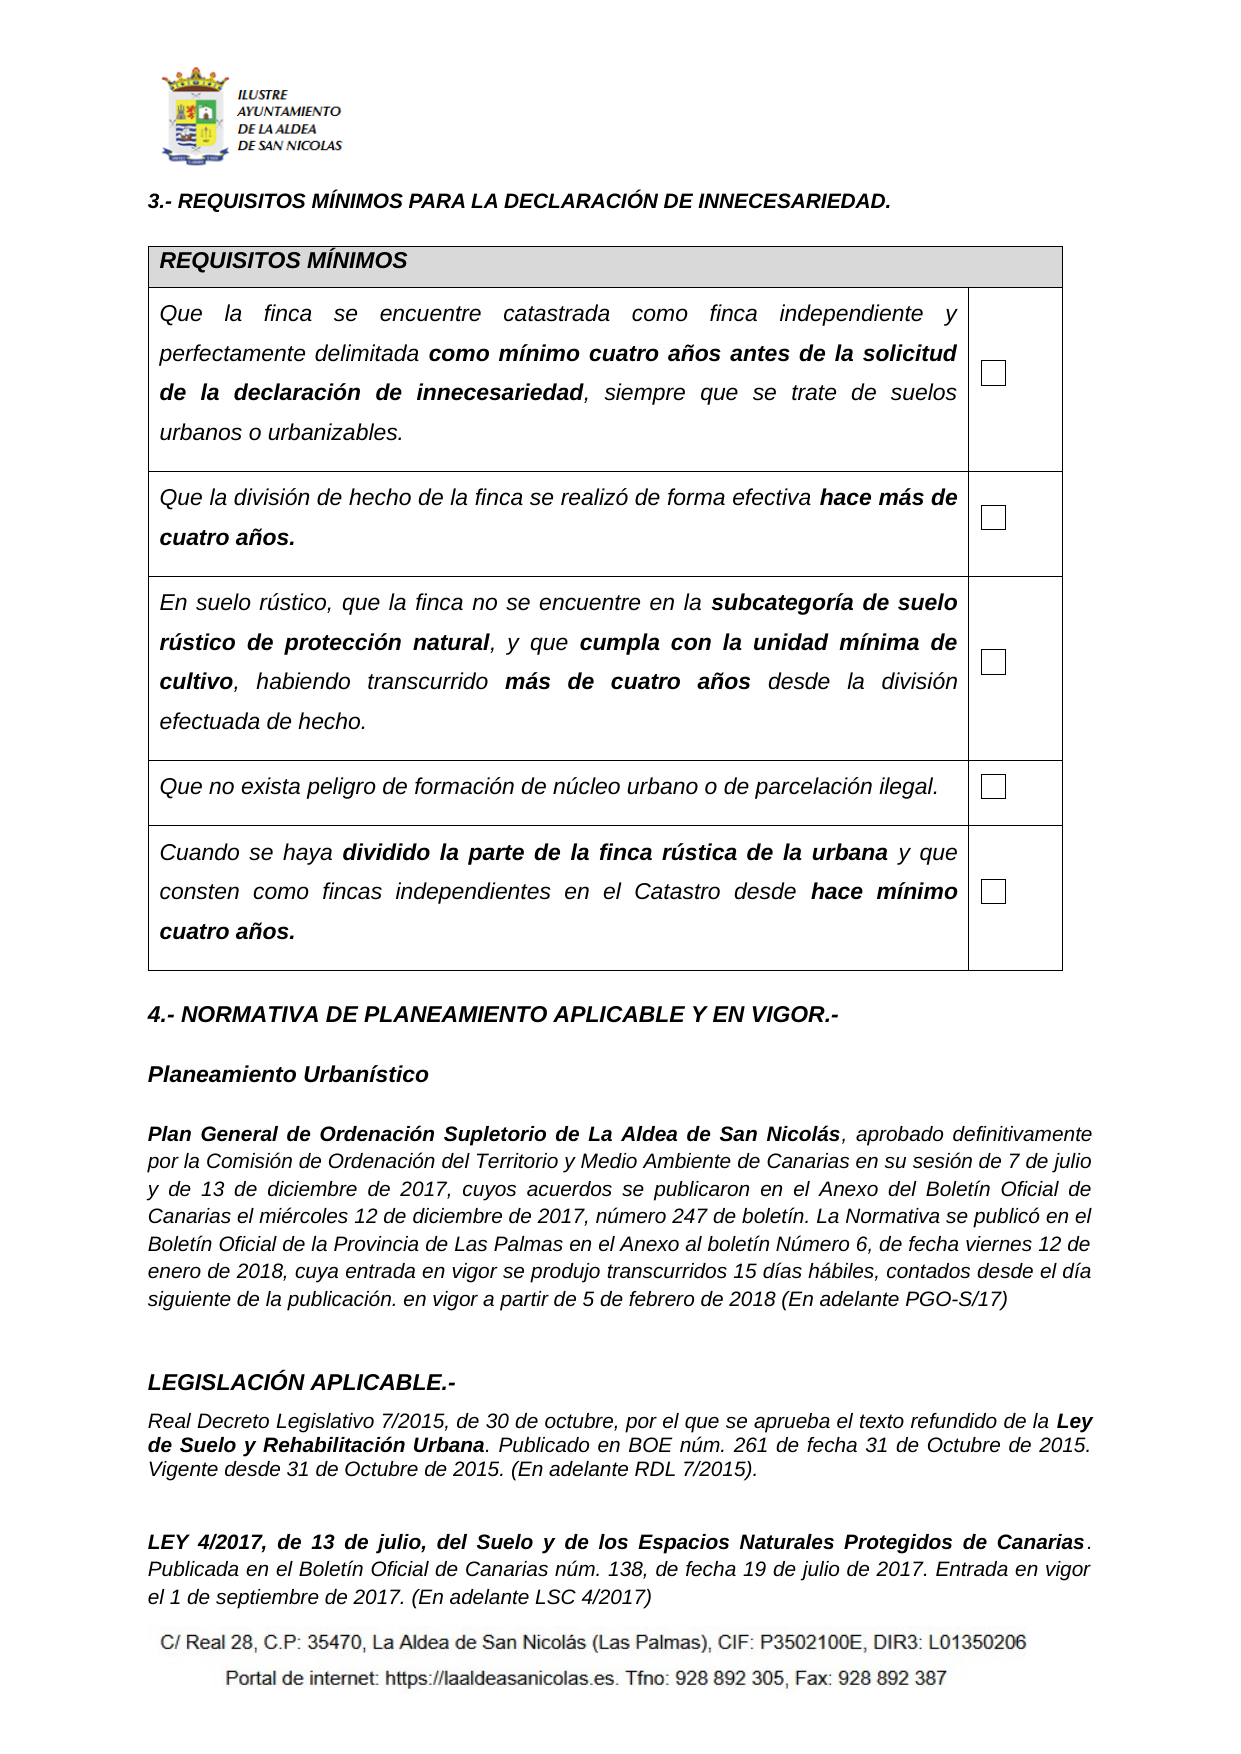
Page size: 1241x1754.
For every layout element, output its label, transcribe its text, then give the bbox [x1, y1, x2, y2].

picture [148, 1626, 1034, 1694]
table_cell Cuando se haya dividido la parte de la finca rústica de la urbana y que consten como fincas independientes en el Catastro desde hace mínimo cuatro años. [149, 826, 968, 969]
text Real Decreto Legislativo 7/2015, de 30 de octubre, por el que se aprueba el texto refundido de la Ley de Suelo y Rehabilitación Urbana. Publicado en BOE núm. 261 de fecha 31 de Octubre de 2015. Vigente desde 31 de Octubre de 2015. (En adelante RDL 7/2015). [148, 1409, 1093, 1481]
text Plan General de Ordenación Supletorio de La Aldea de San Nicolás, aprobado definitivamente por la Comisión de Ordenación del Territorio y Medio Ambiente de Canarias en su sesión de 7 de julio y de 13 de diciembre de 2017, cuyos acuerdos se publicaron en el Anexo del Boletín Oficial de Canarias el miércoles 12 de diciembre de 2017, número 247 de boletín. La Normativa se publicó en el Boletín Oficial de la Provincia de Las Palmas en el Anexo al boletín Número 6, de fecha viernes 12 de enero de 2018, cuya entrada en vigor se produjo transcurridos 15 días hábiles, contados desde el día siguiente de la publicación. en vigor a partir de 5 de febrero de 2018 (En adelante PGO-S/17) [148, 1122, 1093, 1311]
table_cell Que la división de hecho de la finca se realizó de forma efectiva hace más de cuatro años. [149, 472, 968, 576]
table_header REQUISITOS MÍNIMOS [149, 247, 1062, 287]
table_cell [969, 288, 1062, 471]
text Planeamiento Urbanístico [148, 1061, 1093, 1088]
table_cell [969, 761, 1062, 825]
text 3.- REQUISITOS MÍNIMOS PARA LA DECLARACIÓN DE INNECESARIEDAD. [148, 188, 1093, 212]
text 4.- NORMATIVA DE PLANEAMIENTO APLICABLE Y EN VIGOR.- [148, 1001, 1093, 1027]
picture [148, 59, 358, 173]
table_cell [969, 577, 1062, 759]
table_cell [969, 472, 1062, 576]
table_cell En suelo rústico, que la finca no se encuentre en la subcategoría de suelo rústico de protección natural, y que cumpla con la unidad mínima de cultivo, habiendo transcurrido más de cuatro años desde la división efectuada de hecho. [149, 577, 968, 759]
table_cell Que no exista peligro de formación de núcleo urbano o de parcelación ilegal. [149, 761, 968, 825]
text LEY 4/2017, de 13 de julio, del Suelo y de los Espacios Naturales Protegidos de Canarias. Publicada en el Boletín Oficial de Canarias núm. 138, de fecha 19 de julio de 2017. Entrada en vigor el 1 de septiembre de 2017. (En adelante LSC 4/2017) [148, 1530, 1093, 1609]
text LEGISLACIÓN APLICABLE.- [148, 1369, 1093, 1396]
table_cell [969, 826, 1062, 969]
table_cell Que la finca se encuentre catastrada como finca independiente y perfectamente delimitada como mínimo cuatro años antes de la solicitud de la declaración de innecesariedad, siempre que se trate de suelos urbanos o urbanizables. [149, 288, 968, 471]
